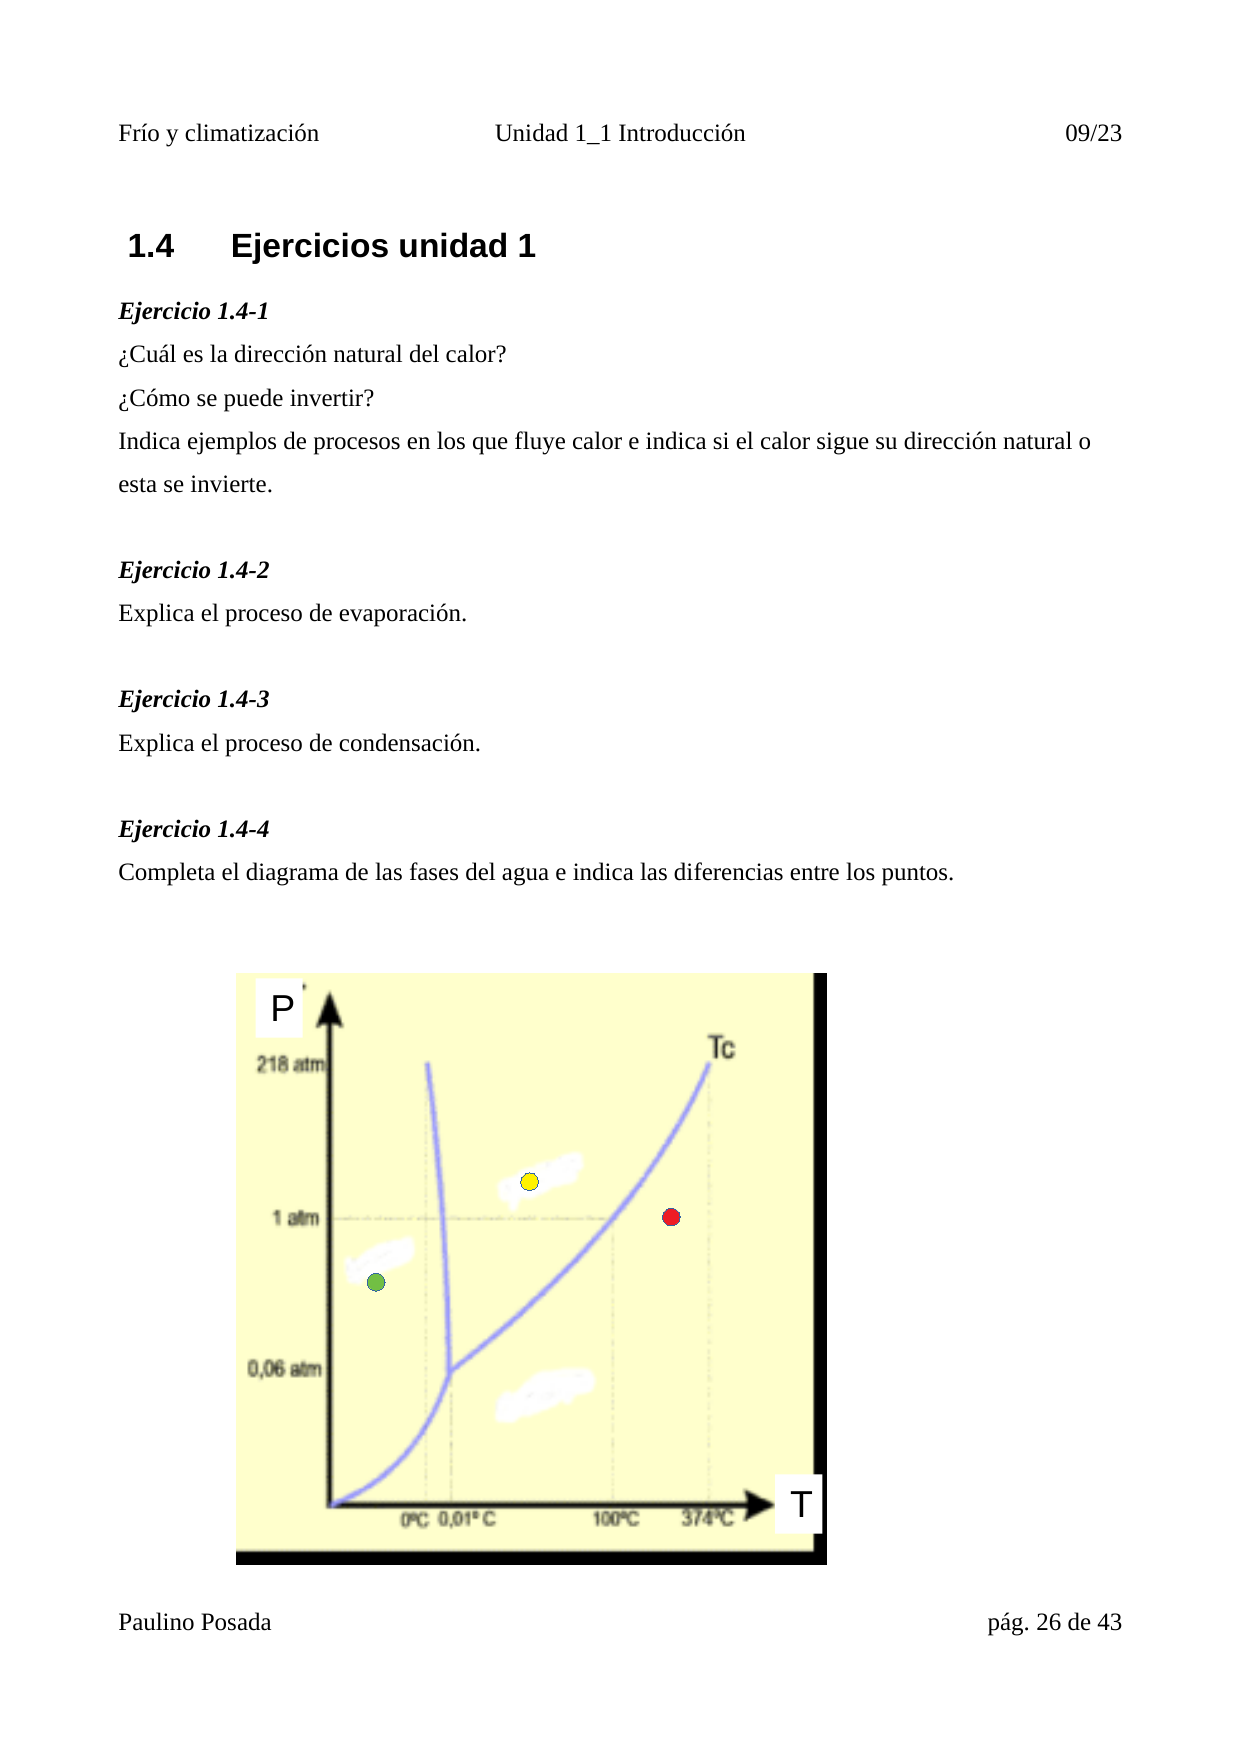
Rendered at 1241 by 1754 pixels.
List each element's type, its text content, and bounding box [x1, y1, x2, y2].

text Ejercicio 1.4-1 [118, 296, 1122, 325]
text ¿Cuál es la dirección natural del calor? [118, 339, 1122, 368]
text Indica ejemplos de procesos en los que fluye calor e indica si el calor sigue su dirección natural o esta se invierte. [118, 426, 1122, 498]
text Ejercicio 1.4-3 [118, 684, 1122, 713]
text Explica el proceso de evaporación. [118, 598, 1122, 627]
text Ejercicio 1.4-2 [118, 555, 1122, 584]
text Completa el diagrama de las fases del agua e indica las diferencias entre los puntos. [118, 857, 1122, 886]
text Explica el proceso de condensación. [118, 728, 1122, 756]
text Ejercicio 1.4-4 [118, 814, 1122, 843]
text ¿Cómo se puede invertir? [118, 383, 1122, 411]
subtitle Ejercicios unidad 1 [118, 226, 1122, 264]
picture [236, 973, 827, 1565]
